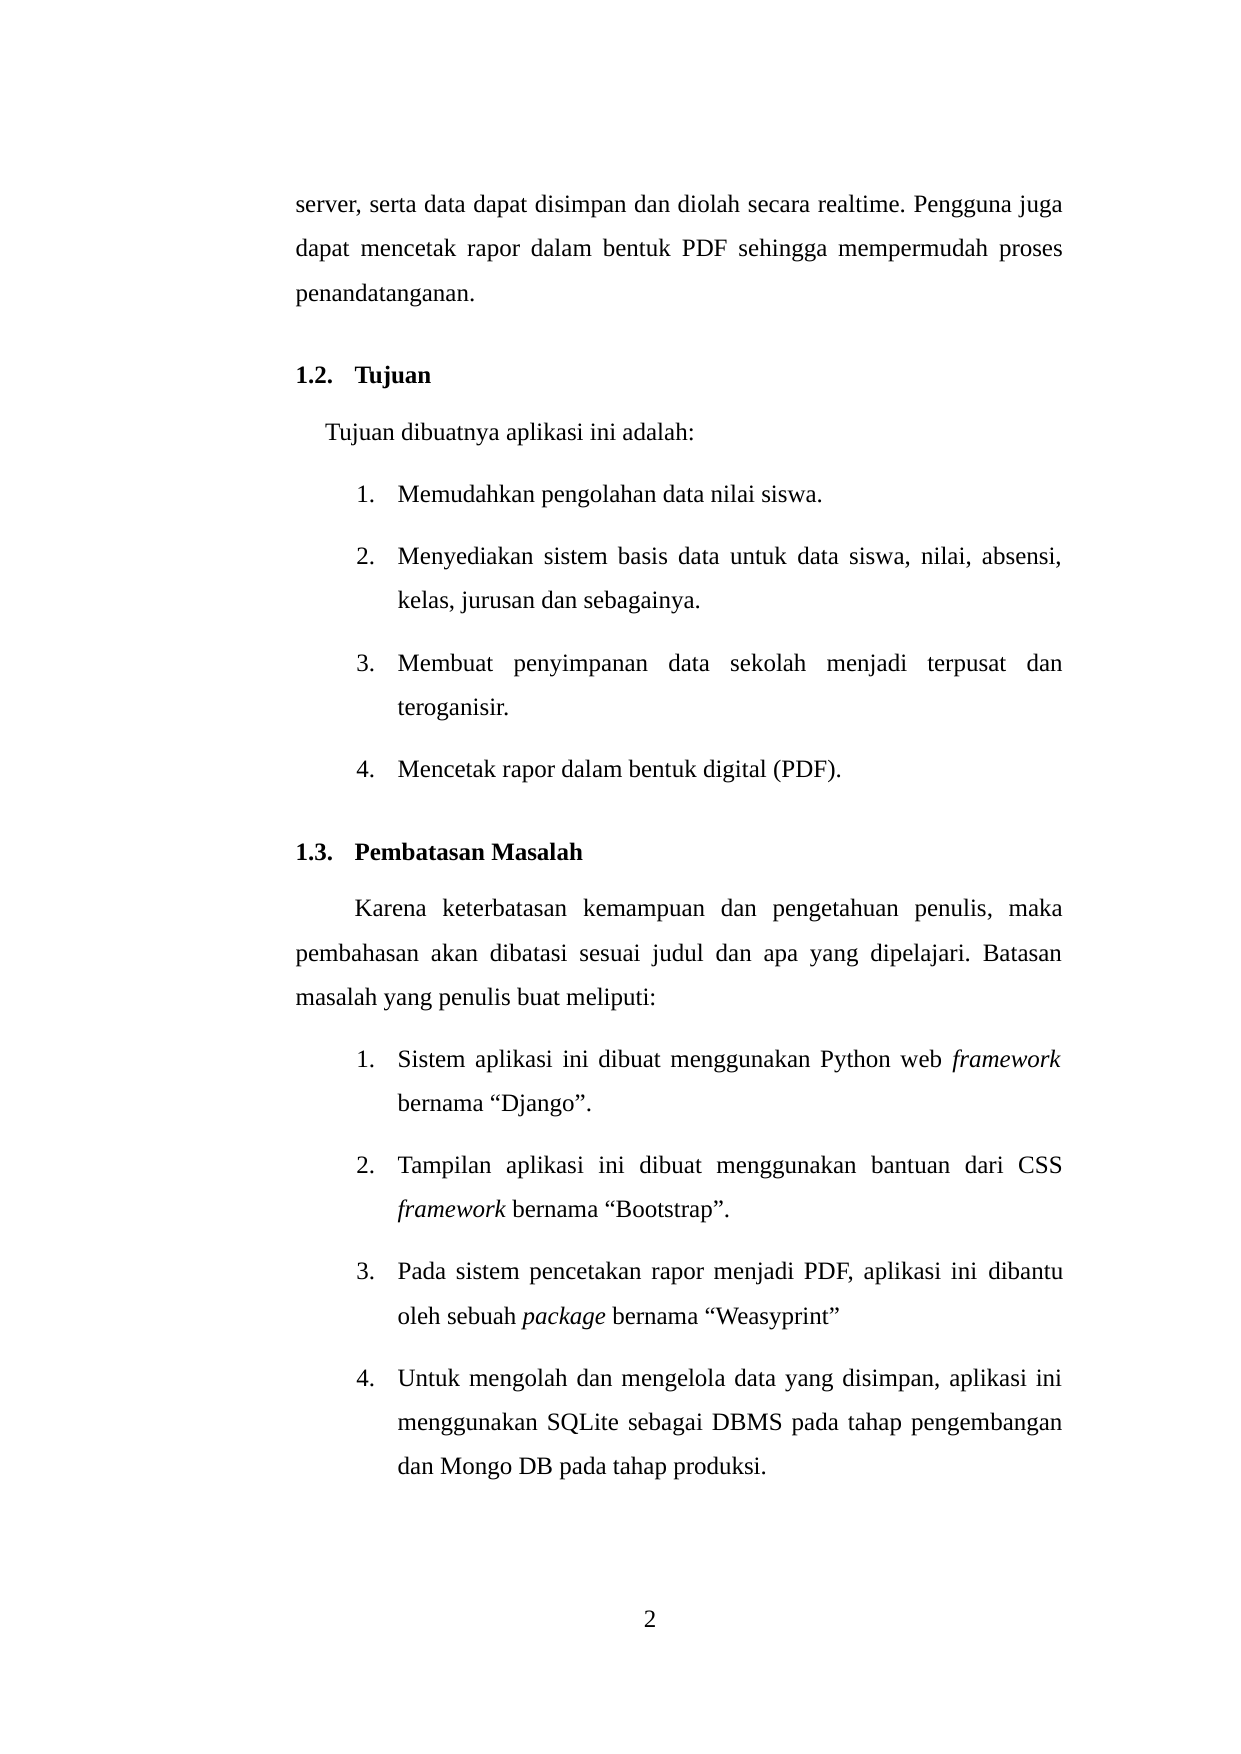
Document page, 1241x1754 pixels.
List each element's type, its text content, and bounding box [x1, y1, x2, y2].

list Sistem aplikasi ini dibuat menggunakan Python web framework bernama “Django”. [356, 1032, 1063, 1120]
list Mencetak rapor dalam bentuk digital (PDF). [356, 742, 1063, 786]
text Tujuan dibuatnya aplikasi ini adalah: [236, 405, 1063, 449]
list Untuk mengolah dan mengelola data yang disimpan, aplikasi ini menggunakan SQLite sebagai DBMS pada tahap pengembangan dan Mongo DB pada tahap produksi. [356, 1351, 1063, 1483]
list Tampilan aplikasi ini dibuat menggunakan bantuan dari CSS framework bernama “Bootstrap”. [356, 1138, 1063, 1227]
subtitle Tujuan [295, 348, 1063, 393]
list Menyediakan sistem basis data untuk data siswa, nilai, absensi, kelas, jurusan dan sebagainya. [356, 529, 1063, 618]
list Membuat penyimpanan data sekolah menjadi terpusat dan teroganisir. [356, 636, 1063, 724]
list Karena keterbatasan kemampuan dan pengetahuan penulis, maka pembahasan akan dibatasi sesuai judul dan apa yang dipelajari. Batasan masalah yang penulis buat meliputi: [295, 881, 1063, 1014]
list Memudahkan pengolahan data nilai siswa. [356, 467, 1063, 512]
list server, serta data dapat disimpan dan diolah secara realtime. Pengguna juga dapat mencetak rapor dalam bentuk PDF sehingga mempermudah proses penandatanganan. [295, 177, 1063, 310]
subtitle Pembatasan Masalah [295, 824, 1063, 869]
list Pada sistem pencetakan rapor menjadi PDF, aplikasi ini dibantu oleh sebuah package bernama “Weasyprint” [356, 1244, 1063, 1333]
